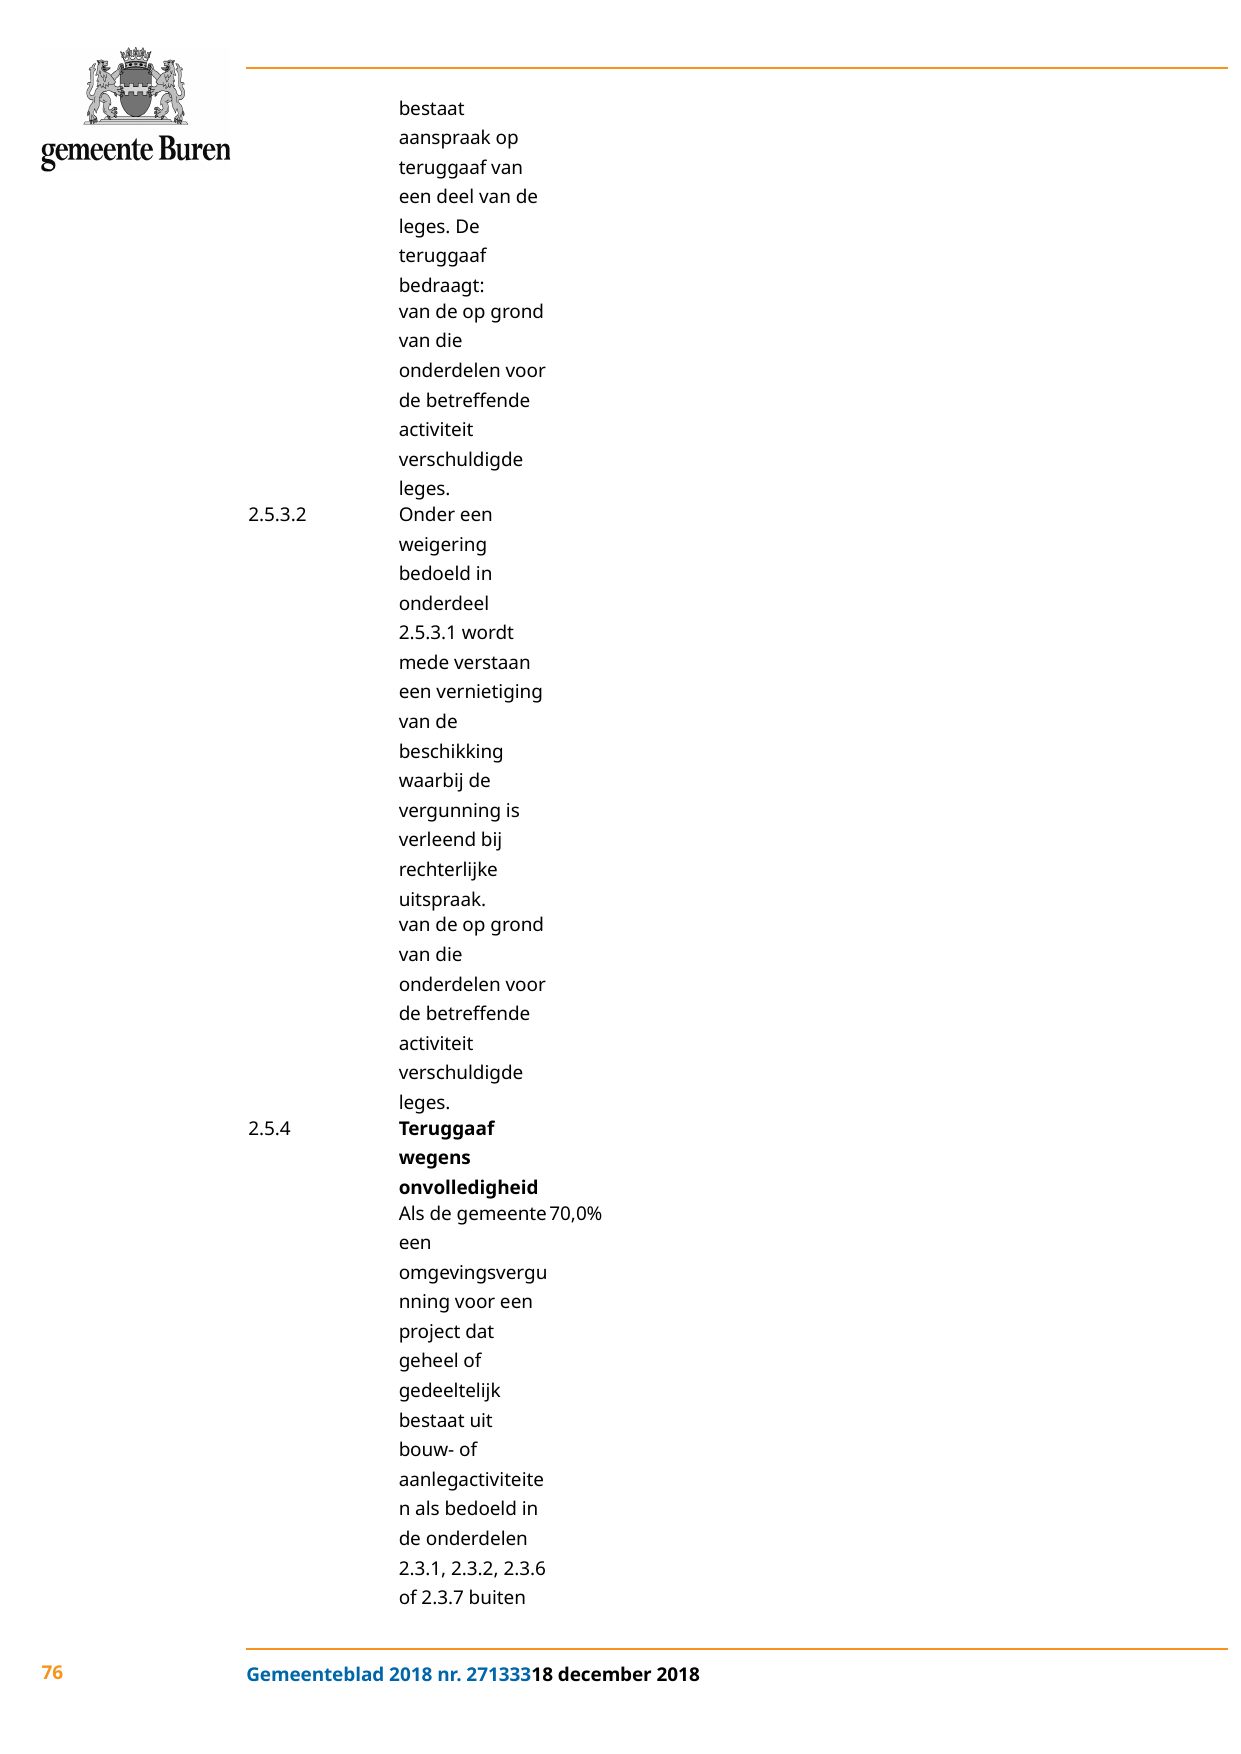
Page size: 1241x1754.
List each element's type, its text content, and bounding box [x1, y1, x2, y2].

table_cell 2.5.4 [248, 1115, 398, 1200]
table_cell [248, 95, 398, 298]
table_cell van de op grond van die onderdelen voor de betreffende activiteit verschuldigde leges. [399, 298, 549, 501]
picture [41, 47, 231, 172]
table_cell van de op grond van die onderdelen voor de betreffende activiteit verschuldigde leges. [399, 912, 549, 1115]
table_cell Teruggaaf wegens onvolledigheid [399, 1115, 549, 1200]
table_cell [549, 1115, 700, 1200]
table_cell [549, 912, 700, 1115]
table_cell [248, 912, 398, 1115]
table_cell Als de gemeente een omgevingsvergunning voor een project dat geheel of gedeeltelijk bestaat uit bouw- of aanlegactiviteiten als bedoeld in de onderdelen 2.3.1, 2.3.2, 2.3.6 of 2.3.7 buiten [399, 1200, 549, 1610]
table_cell Onder een weigering bedoeld in onderdeel 2.5.3.1 wordt mede verstaan een vernietiging van de beschikking waarbij de vergunning is verleend bij rechterlijke uitspraak. [399, 501, 549, 912]
table_cell [248, 298, 398, 501]
table_cell bestaat aanspraak op teruggaaf van een deel van de leges. De teruggaaf bedraagt: [399, 95, 549, 298]
table_cell [248, 1200, 398, 1610]
table_cell [549, 95, 700, 298]
table_cell 70,0% [549, 1200, 700, 1610]
table_cell [549, 501, 700, 912]
table_cell [549, 298, 700, 501]
table_cell 2.5.3.2 [248, 501, 398, 912]
